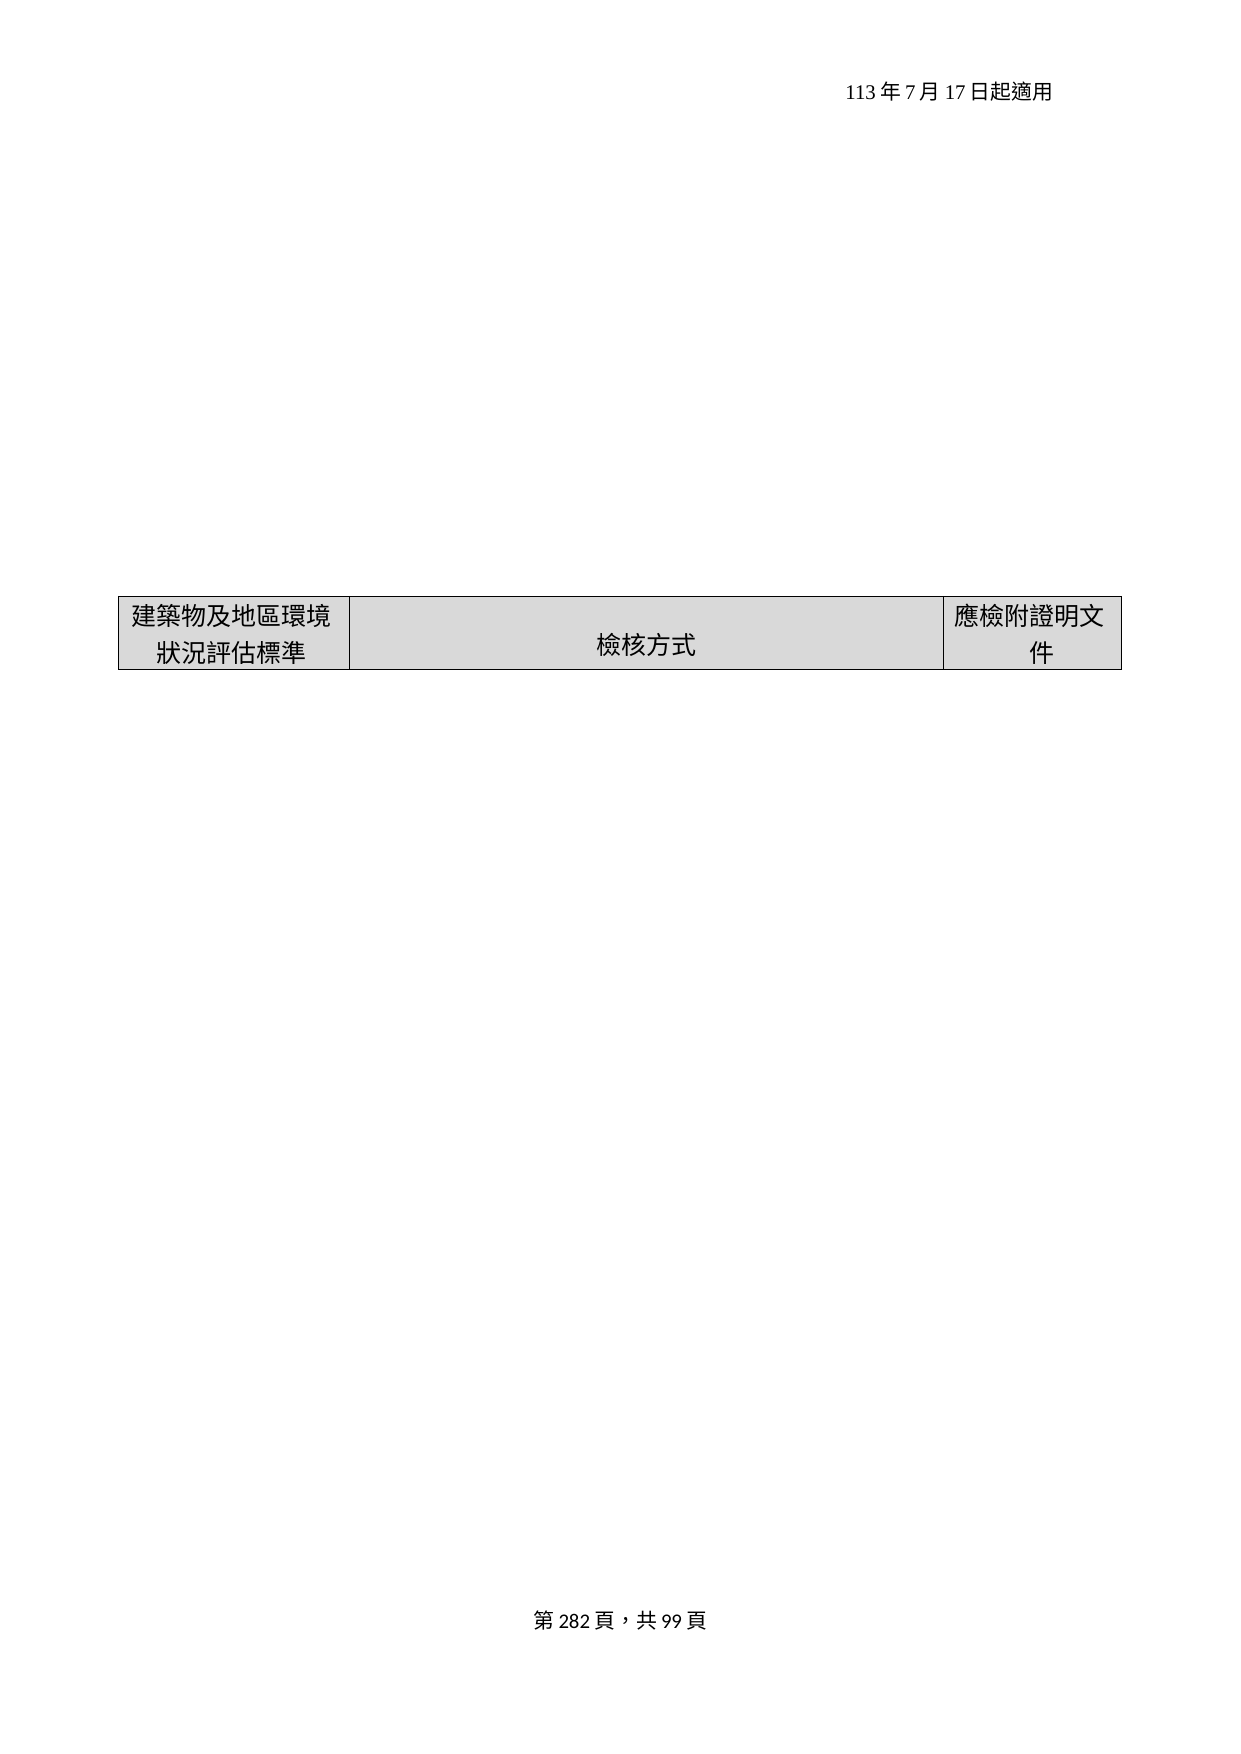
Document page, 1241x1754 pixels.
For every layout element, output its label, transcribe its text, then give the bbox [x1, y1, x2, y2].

table_header 檢核方式 [350, 597, 943, 669]
table_header 應檢附證明文件 [944, 597, 1121, 669]
table_header 建築物及地區環境狀況評估標準 [119, 597, 349, 669]
